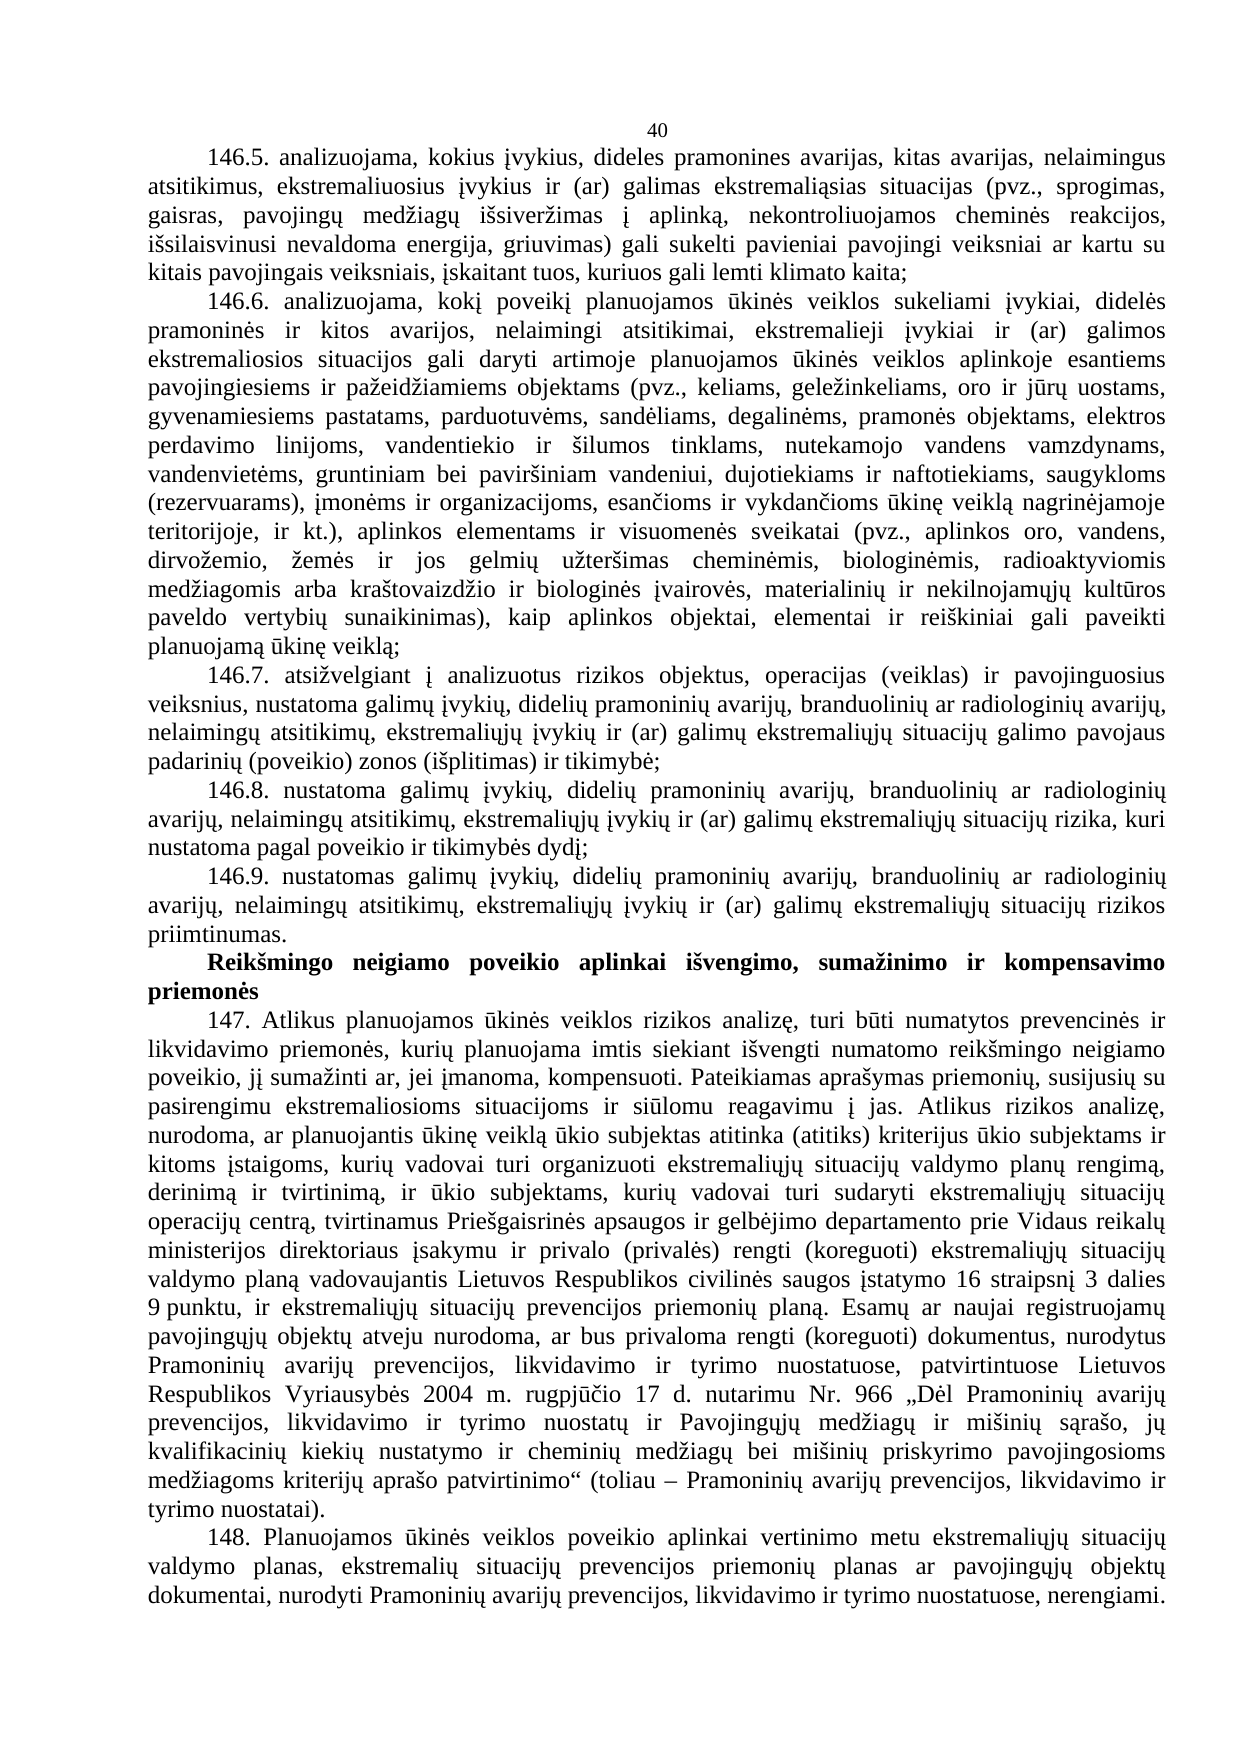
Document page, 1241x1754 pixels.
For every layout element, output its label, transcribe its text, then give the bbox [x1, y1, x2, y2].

text 146.5. analizuojama, kokius įvykius, dideles pramonines avarijas, kitas avarijas, nelaimingus atsitikimus, ekstremaliuosius įvykius ir (ar) galimas ekstremaliąsias situacijas (pvz., sprogimas, gaisras, pavojingų medžiagų išsiveržimas į aplinką, nekontroliuojamos cheminės reakcijos, išsilaisvinusi nevaldoma energija, griuvimas) gali sukelti pavieniai pavojingi veiksniai ar kartu su kitais pavojingais veiksniais, įskaitant tuos, kuriuos gali lemti klimato kaita; [148, 142, 1167, 286]
text Reikšmingo neigiamo poveikio aplinkai išvengimo, sumažinimo ir kompensavimo priemonės [148, 947, 1167, 1005]
text 146.9. nustatomas galimų įvykių, didelių pramoninių avarijų, branduolinių ar radiologinių avarijų, nelaimingų atsitikimų, ekstremaliųjų įvykių ir (ar) galimų ekstremaliųjų situacijų rizikos priimtinumas. [148, 861, 1167, 947]
text 148. Planuojamos ūkinės veiklos poveikio aplinkai vertinimo metu ekstremaliųjų situacijų valdymo planas, ekstremalių situacijų prevencijos priemonių planas ar pavojingųjų objektų dokumentai, nurodyti Pramoninių avarijų prevencijos, likvidavimo ir tyrimo nuostatuose, nerengiami. [148, 1522, 1167, 1609]
text 146.6. analizuojama, kokį poveikį planuojamos ūkinės veiklos sukeliami įvykiai, didelės pramoninės ir kitos avarijos, nelaimingi atsitikimai, ekstremalieji įvykiai ir (ar) galimos ekstremaliosios situacijos gali daryti artimoje planuojamos ūkinės veiklos aplinkoje esantiems pavojingiesiems ir pažeidžiamiems objektams (pvz., keliams, geležinkeliams, oro ir jūrų uostams, gyvenamiesiems pastatams, parduotuvėms, sandėliams, degalinėms, pramonės objektams, elektros perdavimo linijoms, vandentiekio ir šilumos tinklams, nutekamojo vandens vamzdynams, vandenvietėms, gruntiniam bei paviršiniam vandeniui, dujotiekiams ir naftotiekiams, saugykloms (rezervuarams), įmonėms ir organizacijoms, esančioms ir vykdančioms ūkinę veiklą nagrinėjamoje teritorijoje, ir kt.), aplinkos elementams ir visuomenės sveikatai (pvz., aplinkos oro, vandens, dirvožemio, žemės ir jos gelmių užteršimas cheminėmis, biologinėmis, radioaktyviomis medžiagomis arba kraštovaizdžio ir biologinės įvairovės, materialinių ir nekilnojamųjų kultūros paveldo vertybių sunaikinimas), kaip aplinkos objektai, elementai ir reiškiniai gali paveikti planuojamą ūkinę veiklą; [148, 286, 1167, 660]
text 146.7. atsižvelgiant į analizuotus rizikos objektus, operacijas (veiklas) ir pavojinguosius veiksnius, nustatoma galimų įvykių, didelių pramoninių avarijų, branduolinių ar radiologinių avarijų, nelaimingų atsitikimų, ekstremaliųjų įvykių ir (ar) galimų ekstremaliųjų situacijų galimo pavojaus padarinių (poveikio) zonos (išplitimas) ir tikimybė; [148, 660, 1167, 775]
text 147. Atlikus planuojamos ūkinės veiklos rizikos analizę, turi būti numatytos prevencinės ir likvidavimo priemonės, kurių planuojama imtis siekiant išvengti numatomo reikšmingo neigiamo poveikio, jį sumažinti ar, jei įmanoma, kompensuoti. Pateikiamas aprašymas priemonių, susijusių su pasirengimu ekstremaliosioms situacijoms ir siūlomu reagavimu į jas. Atlikus rizikos analizę, nurodoma, ar planuojantis ūkinę veiklą ūkio subjektas atitinka (atitiks) kriterijus ūkio subjektams ir kitoms įstaigoms, kurių vadovai turi organizuoti ekstremaliųjų situacijų valdymo planų rengimą, derinimą ir tvirtinimą, ir ūkio subjektams, kurių vadovai turi sudaryti ekstremaliųjų situacijų operacijų centrą, tvirtinamus Priešgaisrinės apsaugos ir gelbėjimo departamento prie Vidaus reikalų ministerijos direktoriaus įsakymu ir privalo (privalės) rengti (koreguoti) ekstremaliųjų situacijų valdymo planą vadovaujantis Lietuvos Respublikos civilinės saugos įstatymo 16 straipsnį 3 dalies 9 punktu, ir ekstremaliųjų situacijų prevencijos priemonių planą. Esamų ar naujai registruojamų pavojingųjų objektų atveju nurodoma, ar bus privaloma rengti (koreguoti) dokumentus, nurodytus Pramoninių avarijų prevencijos, likvidavimo ir tyrimo nuostatuose, patvirtintuose Lietuvos Respublikos Vyriausybės 2004 m. rugpjūčio 17 d. nutarimu Nr. 966 „Dėl Pramoninių avarijų prevencijos, likvidavimo ir tyrimo nuostatų ir Pavojingųjų medžiagų ir mišinių sąrašo, jų kvalifikacinių kiekių nustatymo ir cheminių medžiagų bei mišinių priskyrimo pavojingosioms medžiagoms kriterijų aprašo patvirtinimo“ (toliau – Pramoninių avarijų prevencijos, likvidavimo ir tyrimo nuostatai). [148, 1005, 1167, 1522]
text 146.8. nustatoma galimų įvykių, didelių pramoninių avarijų, branduolinių ar radiologinių avarijų, nelaimingų atsitikimų, ekstremaliųjų įvykių ir (ar) galimų ekstremaliųjų situacijų rizika, kuri nustatoma pagal poveikio ir tikimybės dydį; [148, 775, 1167, 861]
